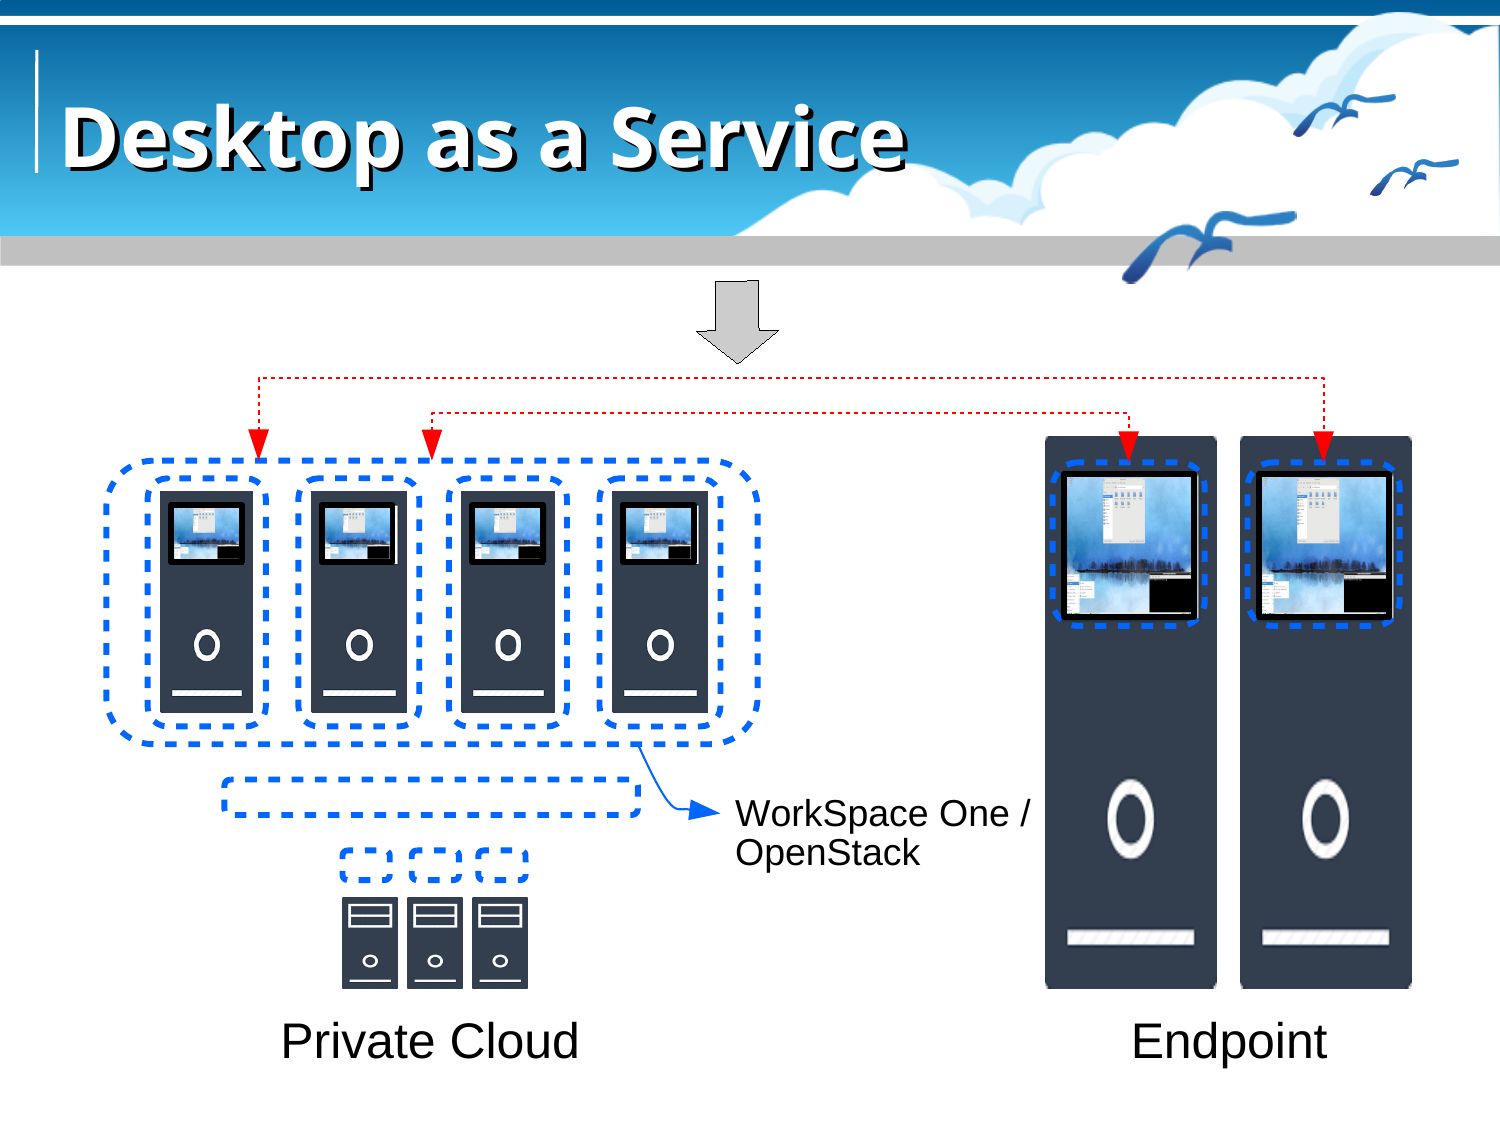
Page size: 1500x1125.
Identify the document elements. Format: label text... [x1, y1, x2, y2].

text_box [696, 280, 779, 364]
picture [460, 490, 556, 714]
picture [159, 490, 254, 714]
picture [1045, 436, 1217, 989]
picture [472, 897, 528, 989]
text_box Endpoint [1116, 1009, 1359, 1077]
picture [342, 897, 398, 989]
text_box WorkSpace One / OpenStack [720, 788, 1045, 881]
title Desktop as a Service [59, 86, 1465, 186]
text_box Private Cloud [265, 1009, 609, 1077]
picture [310, 490, 408, 714]
picture [611, 490, 709, 714]
picture [730, 12, 1500, 284]
picture [407, 897, 463, 989]
picture [1240, 436, 1412, 989]
